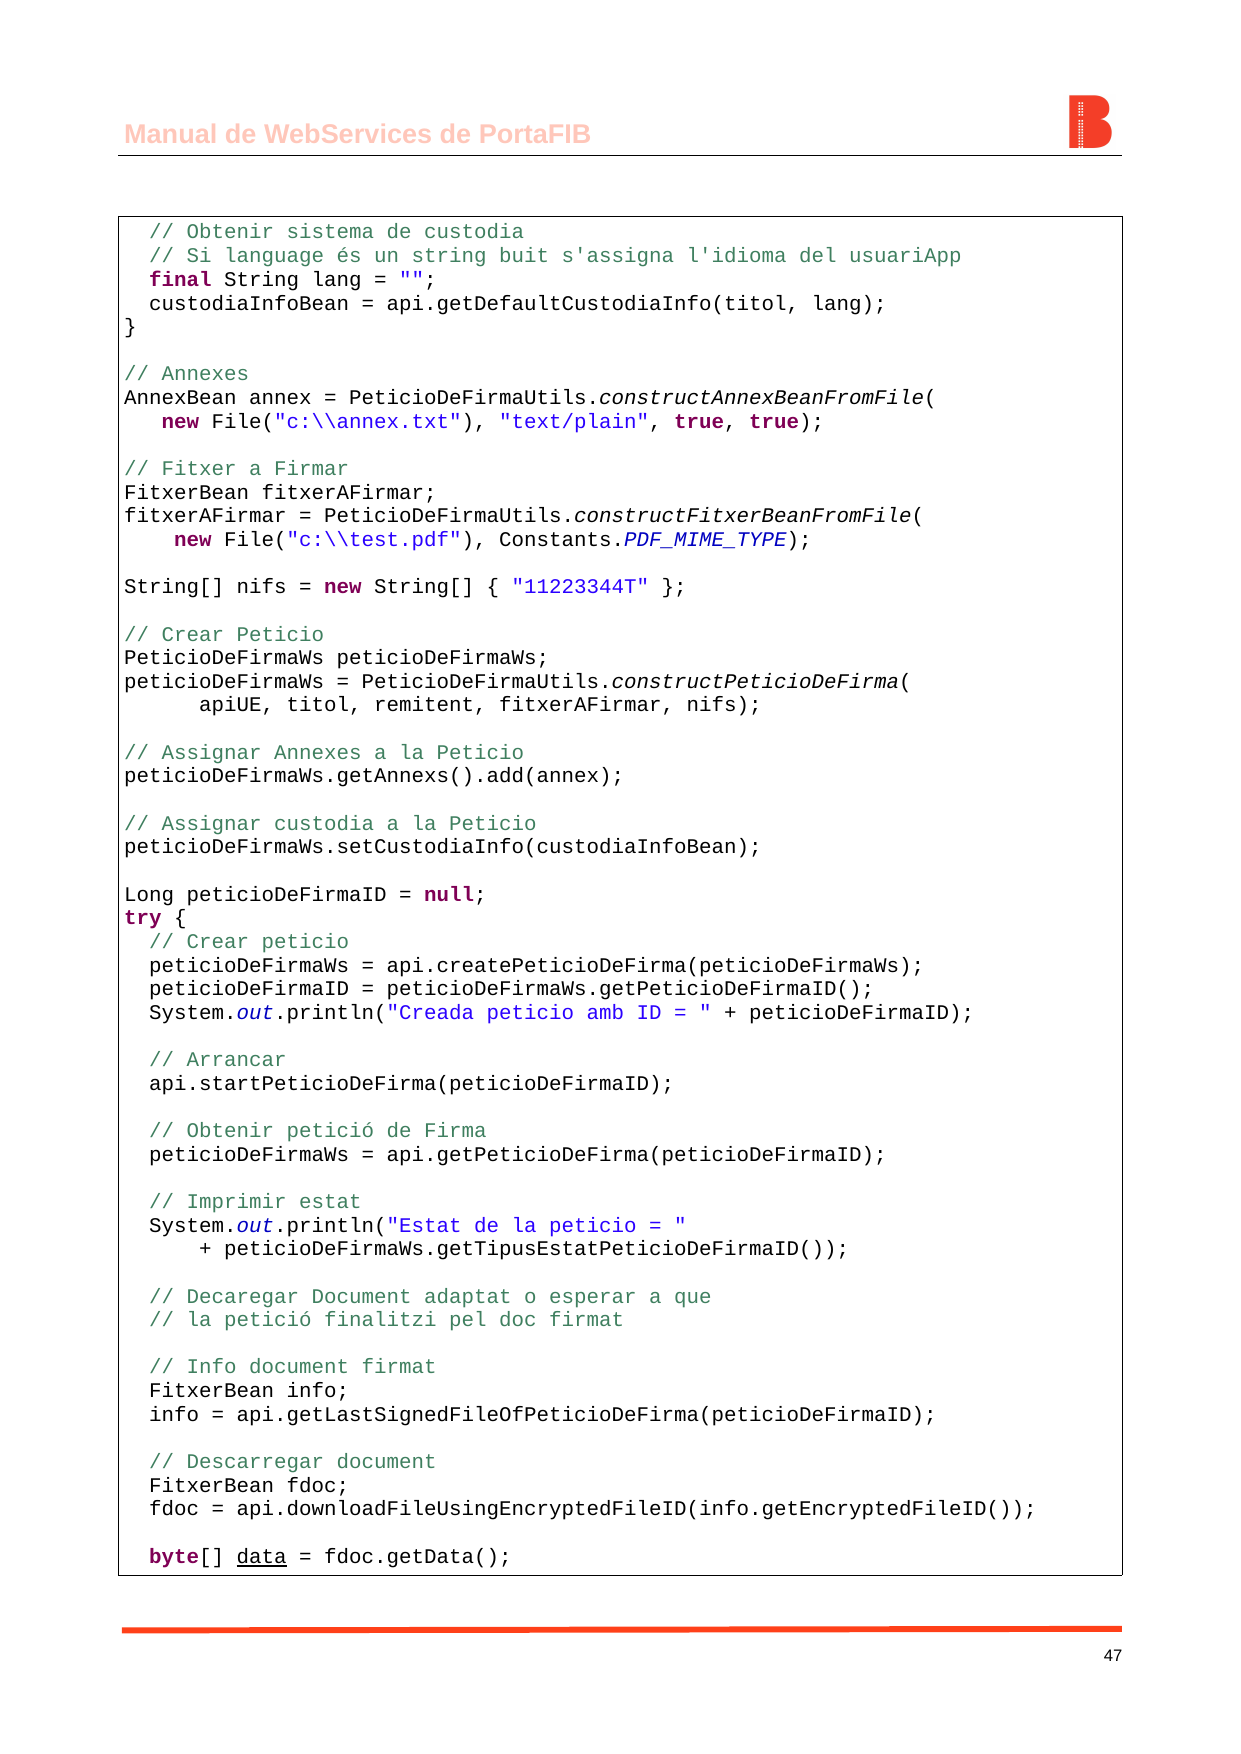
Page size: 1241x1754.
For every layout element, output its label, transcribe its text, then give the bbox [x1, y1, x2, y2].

table_header // Obtenir sistema de custodia // Si language és un string buit s'assigna l'idioma del usuariApp final String lang = ""; custodiaInfoBean = api.getDefaultCustodiaInfo(titol, lang); } // Annexes AnnexBean annex = PeticioDeFirmaUtils.constructAnnexBeanFromFile( new File("c:\\annex.txt"), "text/plain", true, true); // Fitxer a Firmar FitxerBean fitxerAFirmar; fitxerAFirmar = PeticioDeFirmaUtils.constructFitxerBeanFromFile( new File("c:\\test.pdf"), Constants.PDF_MIME_TYPE); String[] nifs = new String[] { "11223344T" }; // Crear Peticio PeticioDeFirmaWs peticioDeFirmaWs; peticioDeFirmaWs = PeticioDeFirmaUtils.constructPeticioDeFirma( apiUE, titol, remitent, fitxerAFirmar, nifs); // Assignar Annexes a la Peticio peticioDeFirmaWs.getAnnexs().add(annex); // Assignar custodia a la Peticio peticioDeFirmaWs.setCustodiaInfo(custodiaInfoBean); Long peticioDeFirmaID = null; try { // Crear peticio peticioDeFirmaWs = api.createPeticioDeFirma(peticioDeFirmaWs); peticioDeFirmaID = peticioDeFirmaWs.getPeticioDeFirmaID(); System.out.println("Creada peticio amb ID = " + peticioDeFirmaID); // Arrancar api.startPeticioDeFirma(peticioDeFirmaID); // Obtenir petició de Firma peticioDeFirmaWs = api.getPeticioDeFirma(peticioDeFirmaID); // Imprimir estat System.out.println("Estat de la peticio = " + peticioDeFirmaWs.getTipusEstatPeticioDeFirmaID()); // Decaregar Document adaptat o esperar a que // la petició finalitzi pel doc firmat // Info document firmat FitxerBean info; info = api.getLastSignedFileOfPeticioDeFirma(peticioDeFirmaID); // Descarregar document FitxerBean fdoc; fdoc = api.downloadFileUsingEncryptedFileID(info.getEncryptedFileID()); byte[] data = fdoc.getData(); [119, 217, 1122, 1575]
picture [1063, 94, 1117, 150]
